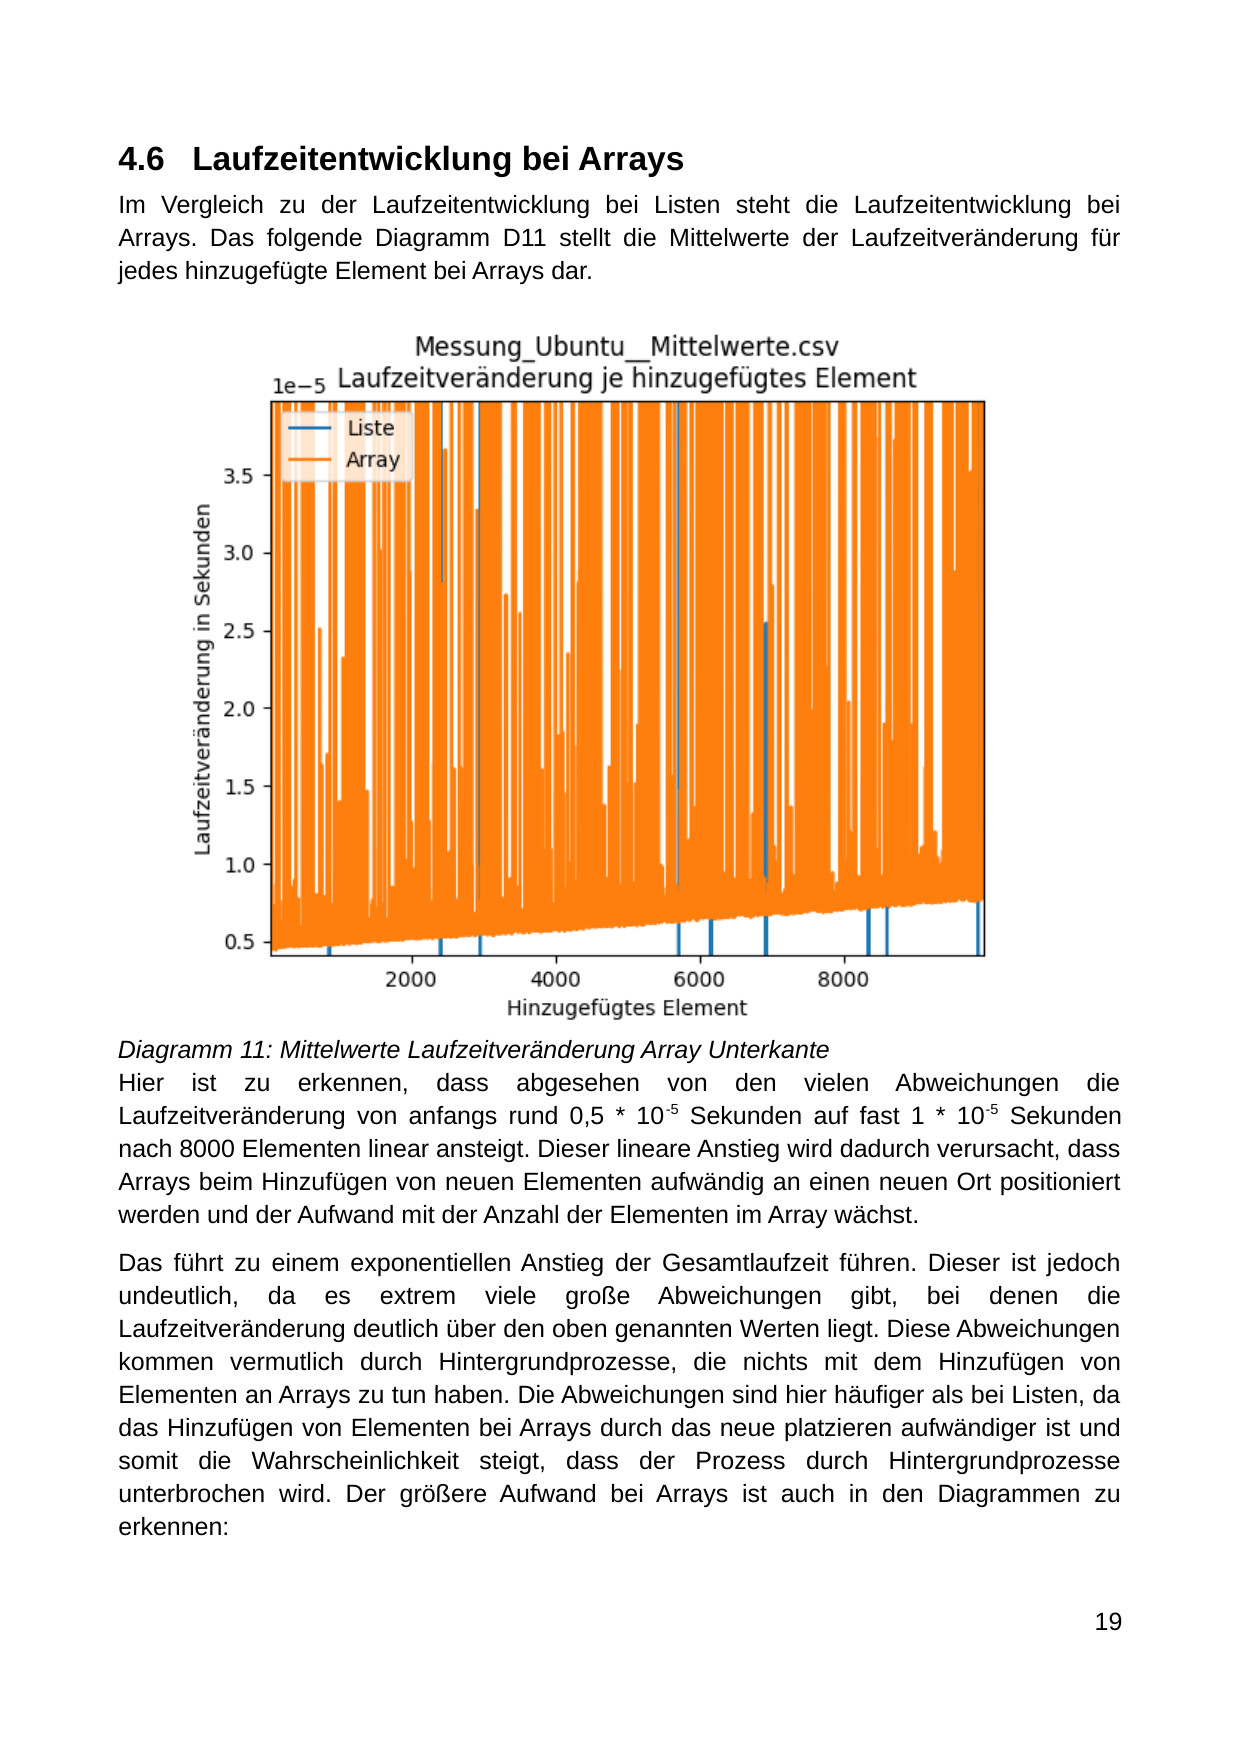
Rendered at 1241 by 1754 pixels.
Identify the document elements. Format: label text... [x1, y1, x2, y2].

text Das führt zu einem exponentiellen Anstieg der Gesamtlaufzeit führen. Dieser ist jedoch undeutlich, da es extrem viele große Abweichungen gibt, bei denen die Laufzeitveränderung deutlich über den oben genannten Werten liegt. Diese Abweichungen kommen vermutlich durch Hintergrundprozesse, die nichts mit dem Hinzufügen von Elementen an Arrays zu tun haben. Die Abweichungen sind hier häufiger als bei Listen, da das Hinzufügen von Elementen bei Arrays durch das neue platzieren aufwändiger ist und somit die Wahrscheinlichkeit steigt, dass der Prozess durch Hintergrundprozesse unterbrochen wird. Der größere Aufwand bei Arrays ist auch in den Diagrammen zu erkennen: [118, 1248, 1122, 1541]
subtitle 4.6 Laufzeitentwicklung bei Arrays [118, 139, 1122, 178]
picture [128, 314, 1079, 1035]
text Diagramm 11: Mittelwerte Laufzeitveränderung Array Unterkante [118, 1035, 1078, 1064]
text Hier ist zu erkennen, dass abgesehen von den vielen Abweichungen die Laufzeitveränderung von anfangs rund 0,5 * 10-5 Sekunden auf fast 1 * 10-5 Sekunden nach 8000 Elementen linear ansteigt. Dieser lineare Anstieg wird dadurch verursacht, dass Arrays beim Hinzufügen von neuen Elementen aufwändig an einen neuen Ort positioniert werden und der Aufwand mit der Anzahl der Elementen im Array wächst. [118, 304, 1122, 1229]
text Im Vergleich zu der Laufzeitentwicklung bei Listen steht die Laufzeitentwicklung bei Arrays. Das folgende Diagramm D11 stellt die Mittelwerte der Laufzeitveränderung für jedes hinzugefügte Element bei Arrays dar. [118, 190, 1122, 285]
